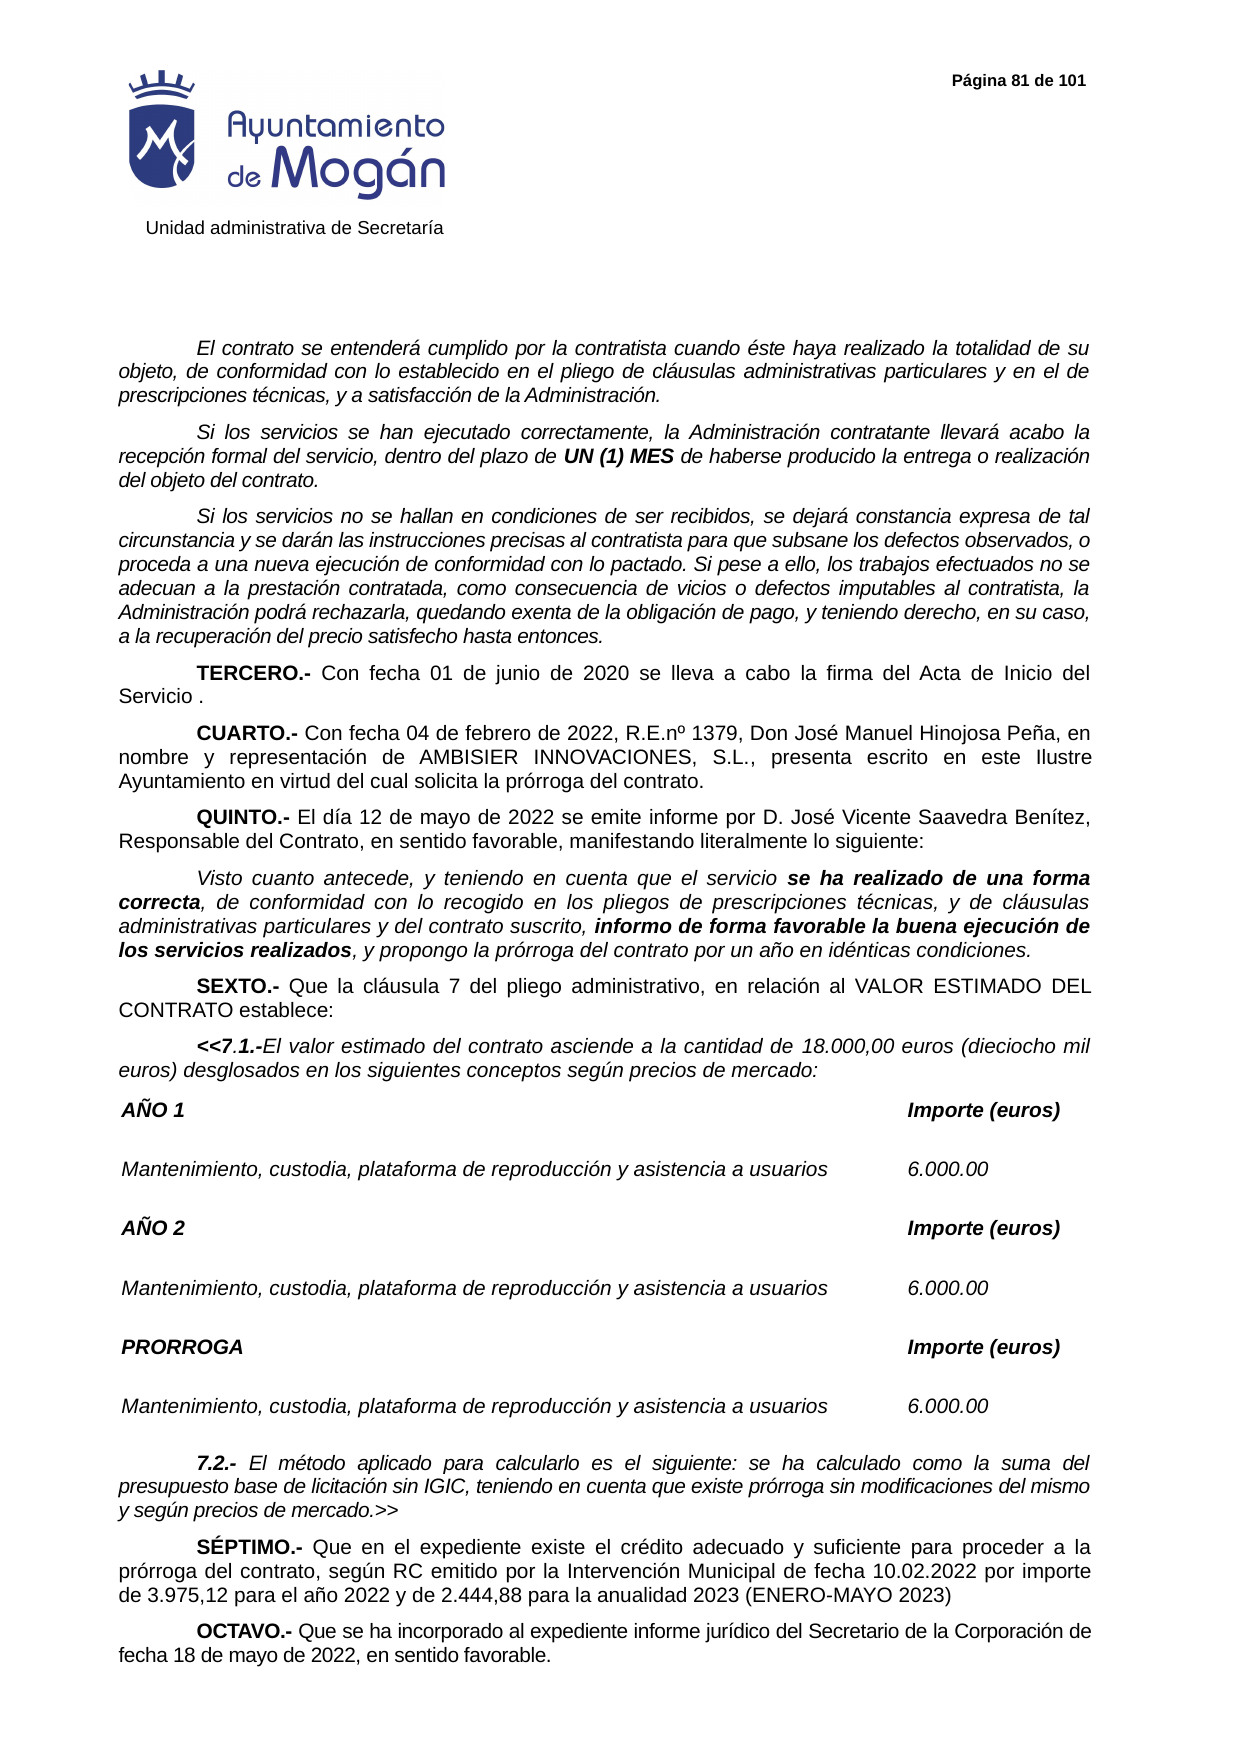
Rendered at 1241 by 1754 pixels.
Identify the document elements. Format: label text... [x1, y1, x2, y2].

text 7.2.- El método aplicado para calcularlo es el siguiente: se ha calculado como la suma del presupuesto base de licitación sin IGIC, teniendo en cuenta que existe prórroga sin modificaciones del mismo y según precios de mercado.>> [118, 1450, 1092, 1522]
table_cell Mantenimiento, custodia, plataforma de reproducción y asistencia a usuarios [118, 1391, 904, 1450]
text <<7.1.-El valor estimado del contrato asciende a la cantidad de 18.000,00 euros (dieciocho mil euros) desglosados en los siguientes conceptos según precios de mercado: [118, 1034, 1092, 1082]
text OCTAVO.- Que se ha incorporado al expediente informe jurídico del Secretario de la Corporación de fecha 18 de mayo de 2022, en sentido favorable. [118, 1619, 1092, 1667]
table_cell 6.000.00 [905, 1391, 1092, 1450]
text SEXTO.- Que la cláusula 7 del pliego administrativo, en relación al VALOR ESTIMADO DEL CONTRATO establece: [118, 974, 1092, 1022]
table_cell 6.000.00 [905, 1154, 1092, 1213]
picture [128, 70, 445, 206]
table_header Importe (euros) [905, 1095, 1092, 1154]
text Visto cuanto antecede, y teniendo en cuenta que el servicio se ha realizado de una forma correcta, de conformidad con lo recogido en los pliegos de prescripciones técnicas, y de cláusulas administrativas particulares y del contrato suscrito, informo de forma favorable la buena ejecución de los servicios realizados, y propongo la prórroga del contrato por un año en idénticas condiciones. [118, 866, 1092, 961]
text CUARTO.- Con fecha 04 de febrero de 2022, R.E.nº 1379, Don José Manuel Hinojosa Peña, en nombre y representación de AMBISIER INNOVACIONES, S.L., presenta escrito en este Ilustre Ayuntamiento en virtud del cual solicita la prórroga del contrato. [118, 721, 1092, 793]
text QUINTO.- El día 12 de mayo de 2022 se emite informe por D. José Vicente Saavedra Benítez, Responsable del Contrato, en sentido favorable, manifestando literalmente lo siguiente: [118, 805, 1092, 853]
text Si los servicios se han ejecutado correctamente, la Administración contratante llevará acabo la recepción formal del servicio, dentro del plazo de UN (1) MES de haberse producido la entrega o realización del objeto del contrato. [118, 420, 1092, 492]
table_cell Mantenimiento, custodia, plataforma de reproducción y asistencia a usuarios [118, 1273, 904, 1332]
text SÉPTIMO.- Que en el expediente existe el crédito adecuado y suficiente para proceder a la prórroga del contrato, según RC emitido por la Intervención Municipal de fecha 10.02.2022 por importe de 3.975,12 para el año 2022 y de 2.444,88 para la anualidad 2023 (ENERO-MAYO 2023) [118, 1535, 1092, 1607]
text Si los servicios no se hallan en condiciones de ser recibidos, se dejará constancia expresa de tal circunstancia y se darán las instrucciones precisas al contratista para que subsane los defectos observados, o proceda a una nueva ejecución de conformidad con lo pactado. Si pese a ello, los trabajos efectuados no se adecuan a la prestación contratada, como consecuencia de vicios o defectos imputables al contratista, la Administración podrá rechazarla, quedando exenta de la obligación de pago, y teniendo derecho, en su caso, a la recuperación del precio satisfecho hasta entonces. [118, 504, 1092, 648]
table_header AÑO 1 [118, 1095, 904, 1154]
table_cell Mantenimiento, custodia, plataforma de reproducción y asistencia a usuarios [118, 1154, 904, 1213]
table_header AÑO 2 [118, 1213, 904, 1272]
table_header Importe (euros) [905, 1332, 1092, 1391]
table_header PRORROGA [118, 1332, 904, 1391]
text El contrato se entenderá cumplido por la contratista cuando éste haya realizado la totalidad de su objeto, de conformidad con lo establecido en el pliego de cláusulas administrativas particulares y en el de prescripciones técnicas, y a satisfacción de la Administración. [118, 335, 1092, 407]
text TERCERO.- Con fecha 01 de junio de 2020 se lleva a cabo la firma del Acta de Inicio del Servicio . [118, 660, 1092, 708]
table_header Importe (euros) [905, 1213, 1092, 1272]
table_cell 6.000.00 [905, 1273, 1092, 1332]
